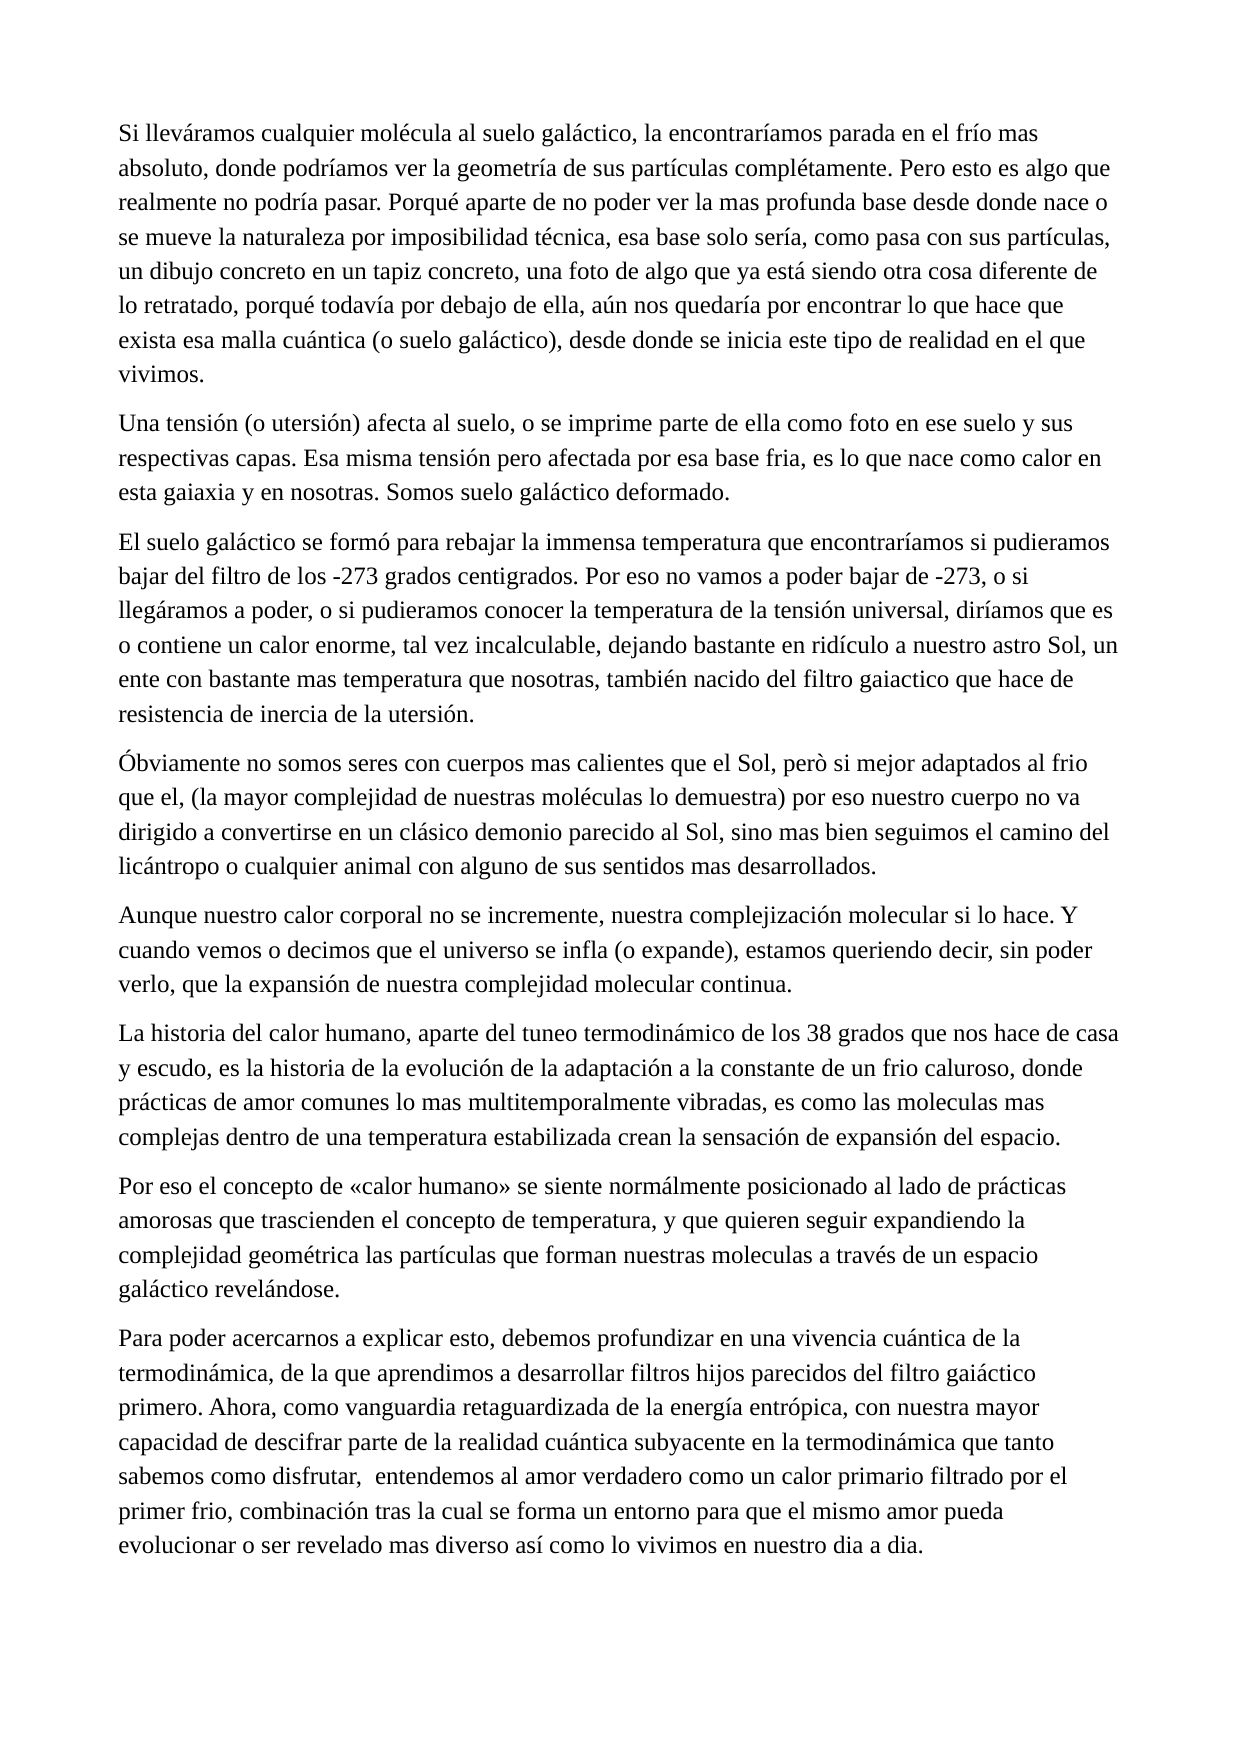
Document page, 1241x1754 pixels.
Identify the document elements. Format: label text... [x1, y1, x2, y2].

text Si lleváramos cualquier molécula al suelo galáctico, la encontraríamos parada en el frío mas absoluto, donde podríamos ver la geometría de sus partículas complétamente. Pero esto es algo que realmente no podría pasar. Porqué aparte de no poder ver la mas profunda base desde donde nace o se mueve la naturaleza por imposibilidad técnica, esa base solo sería, como pasa con sus partículas, un dibujo concreto en un tapiz concreto, una foto de algo que ya está siendo otra cosa diferente de lo retratado, porqué todavía por debajo de ella, aún nos quedaría por encontrar lo que hace que exista esa malla cuántica (o suelo galáctico), desde donde se inicia este tipo de realidad en el que vivimos. [118, 118, 1122, 388]
text Por eso el concepto de «calor humano» se siente normálmente posicionado al lado de prácticas amorosas que trascienden el concepto de temperatura, y que quieren seguir expandiendo la complejidad geométrica las partículas que forman nuestras moleculas a través de un espacio galáctico revelándose. [118, 1171, 1122, 1303]
text La historia del calor humano, aparte del tuneo termodinámico de los 38 grados que nos hace de casa y escudo, es la historia de la evolución de la adaptación a la constante de un frio caluroso, donde prácticas de amor comunes lo mas multitemporalmente vibradas, es como las moleculas mas complejas dentro de una temperatura estabilizada crean la sensación de expansión del espacio. [118, 1018, 1122, 1151]
text El suelo galáctico se formó para rebajar la immensa temperatura que encontraríamos si pudieramos bajar del filtro de los -273 grados centigrados. Por eso no vamos a poder bajar de -273, o si llegáramos a poder, o si pudieramos conocer la temperatura de la tensión universal, diríamos que es o contiene un calor enorme, tal vez incalculable, dejando bastante en ridículo a nuestro astro Sol, un ente con bastante mas temperatura que nosotras, también nacido del filtro gaiactico que hace de resistencia de inercia de la utersión. [118, 527, 1122, 728]
text Aunque nuestro calor corporal no se incremente, nuestra complejización molecular si lo hace. Y cuando vemos o decimos que el universo se infla (o expande), estamos queriendo decir, sin poder verlo, que la expansión de nuestra complejidad molecular continua. [118, 901, 1122, 998]
text Para poder acercarnos a explicar esto, debemos profundizar en una vivencia cuántica de la termodinámica, de la que aprendimos a desarrollar filtros hijos parecidos del filtro gaiáctico primero. Ahora, como vanguardia retaguardizada de la energía entrópica, con nuestra mayor capacidad de descifrar parte de la realidad cuántica subyacente en la termodinámica que tanto sabemos como disfrutar, entendemos al amor verdadero como un calor primario filtrado por el primer frio, combinación tras la cual se forma un entorno para que el mismo amor pueda evolucionar o ser revelado mas diverso así como lo vivimos en nuestro dia a dia. [118, 1323, 1122, 1559]
text Óbviamente no somos seres con cuerpos mas calientes que el Sol, però si mejor adaptados al frio que el, (la mayor complejidad de nuestras moléculas lo demuestra) por eso nuestro cuerpo no va dirigido a convertirse en un clásico demonio parecido al Sol, sino mas bien seguimos el camino del licántropo o cualquier animal con alguno de sus sentidos mas desarrollados. [118, 748, 1122, 880]
text Una tensión (o utersión) afecta al suelo, o se imprime parte de ella como foto en ese suelo y sus respectivas capas. Esa misma tensión pero afectada por esa base fria, es lo que nace como calor en esta gaiaxia y en nosotras. Somos suelo galáctico deformado. [118, 408, 1122, 506]
